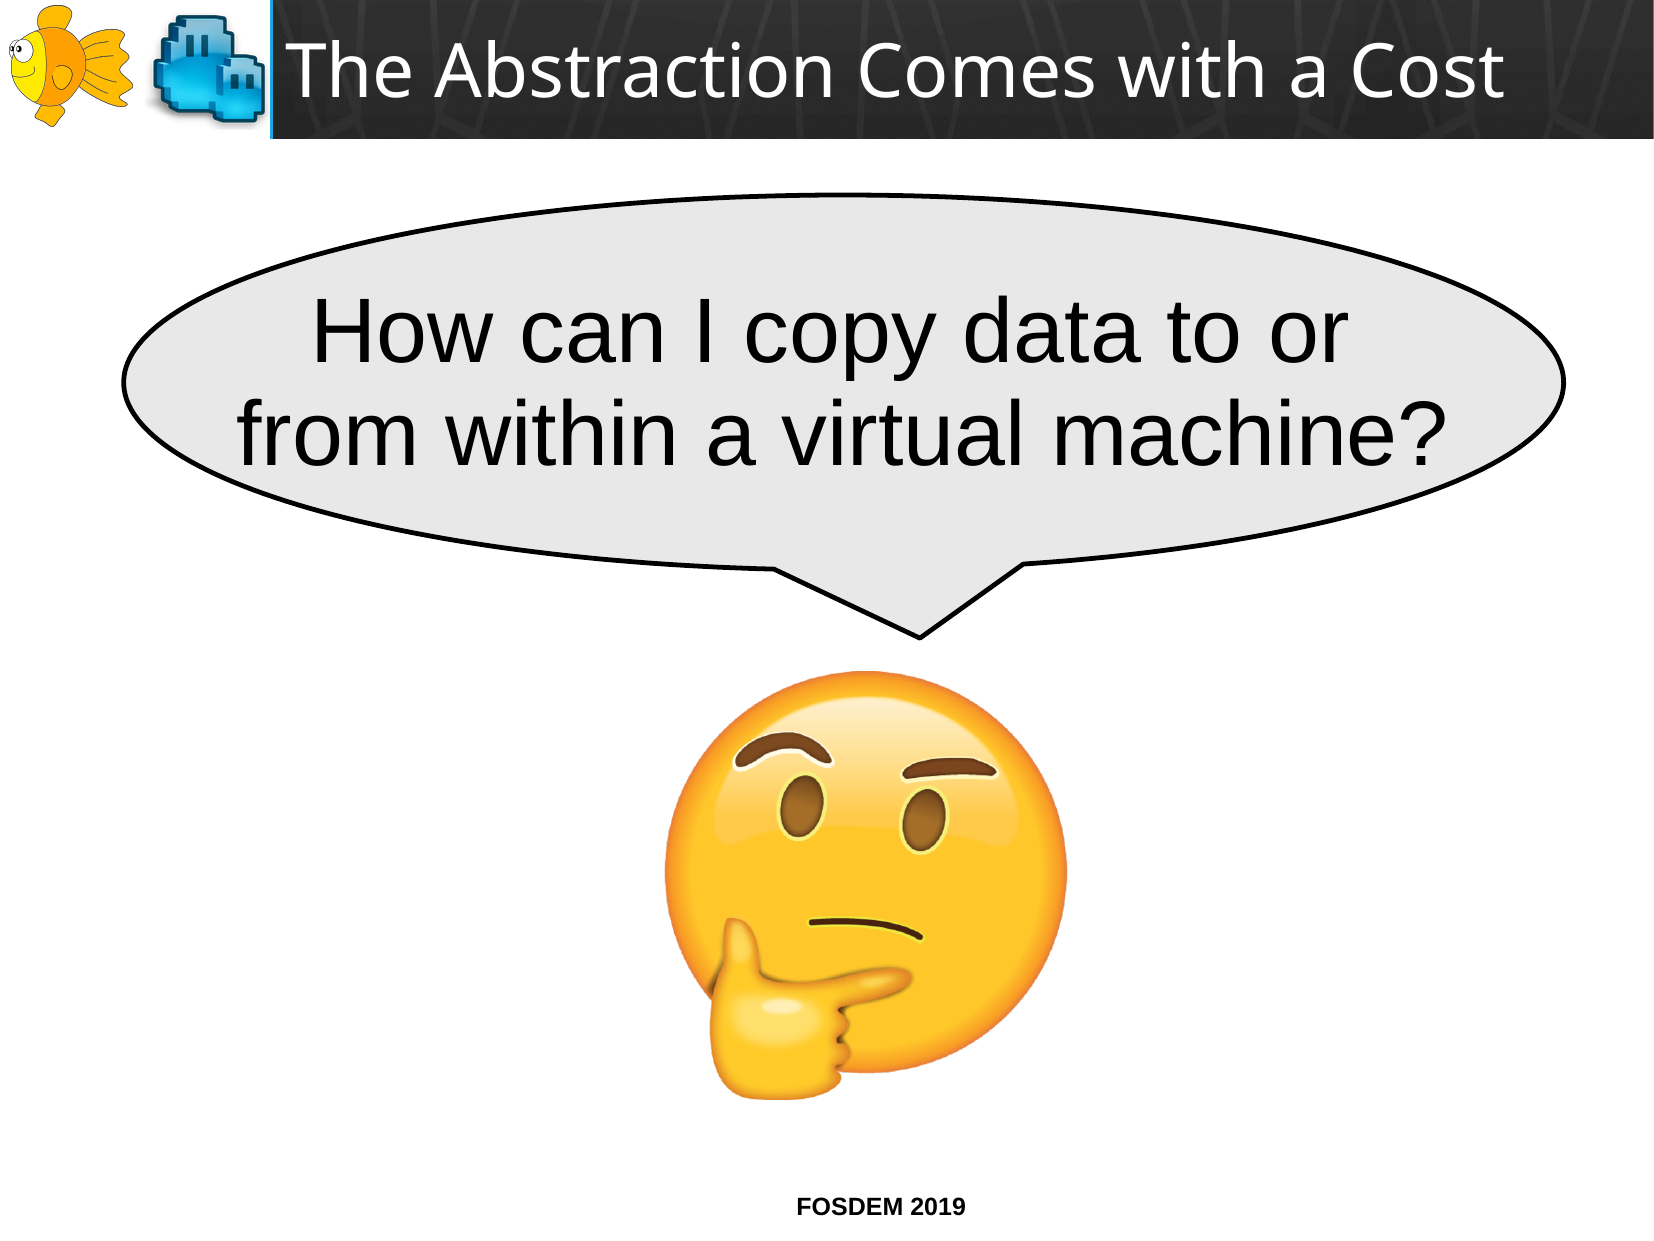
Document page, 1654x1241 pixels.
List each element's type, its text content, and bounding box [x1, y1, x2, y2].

picture [9, 5, 133, 127]
text_box How can I copy data to or from within a virtual machine? [123, 195, 1564, 639]
title The Abstraction Comes with a Cost [285, 11, 1653, 126]
picture [651, 671, 1080, 1100]
picture [145, 0, 1654, 139]
